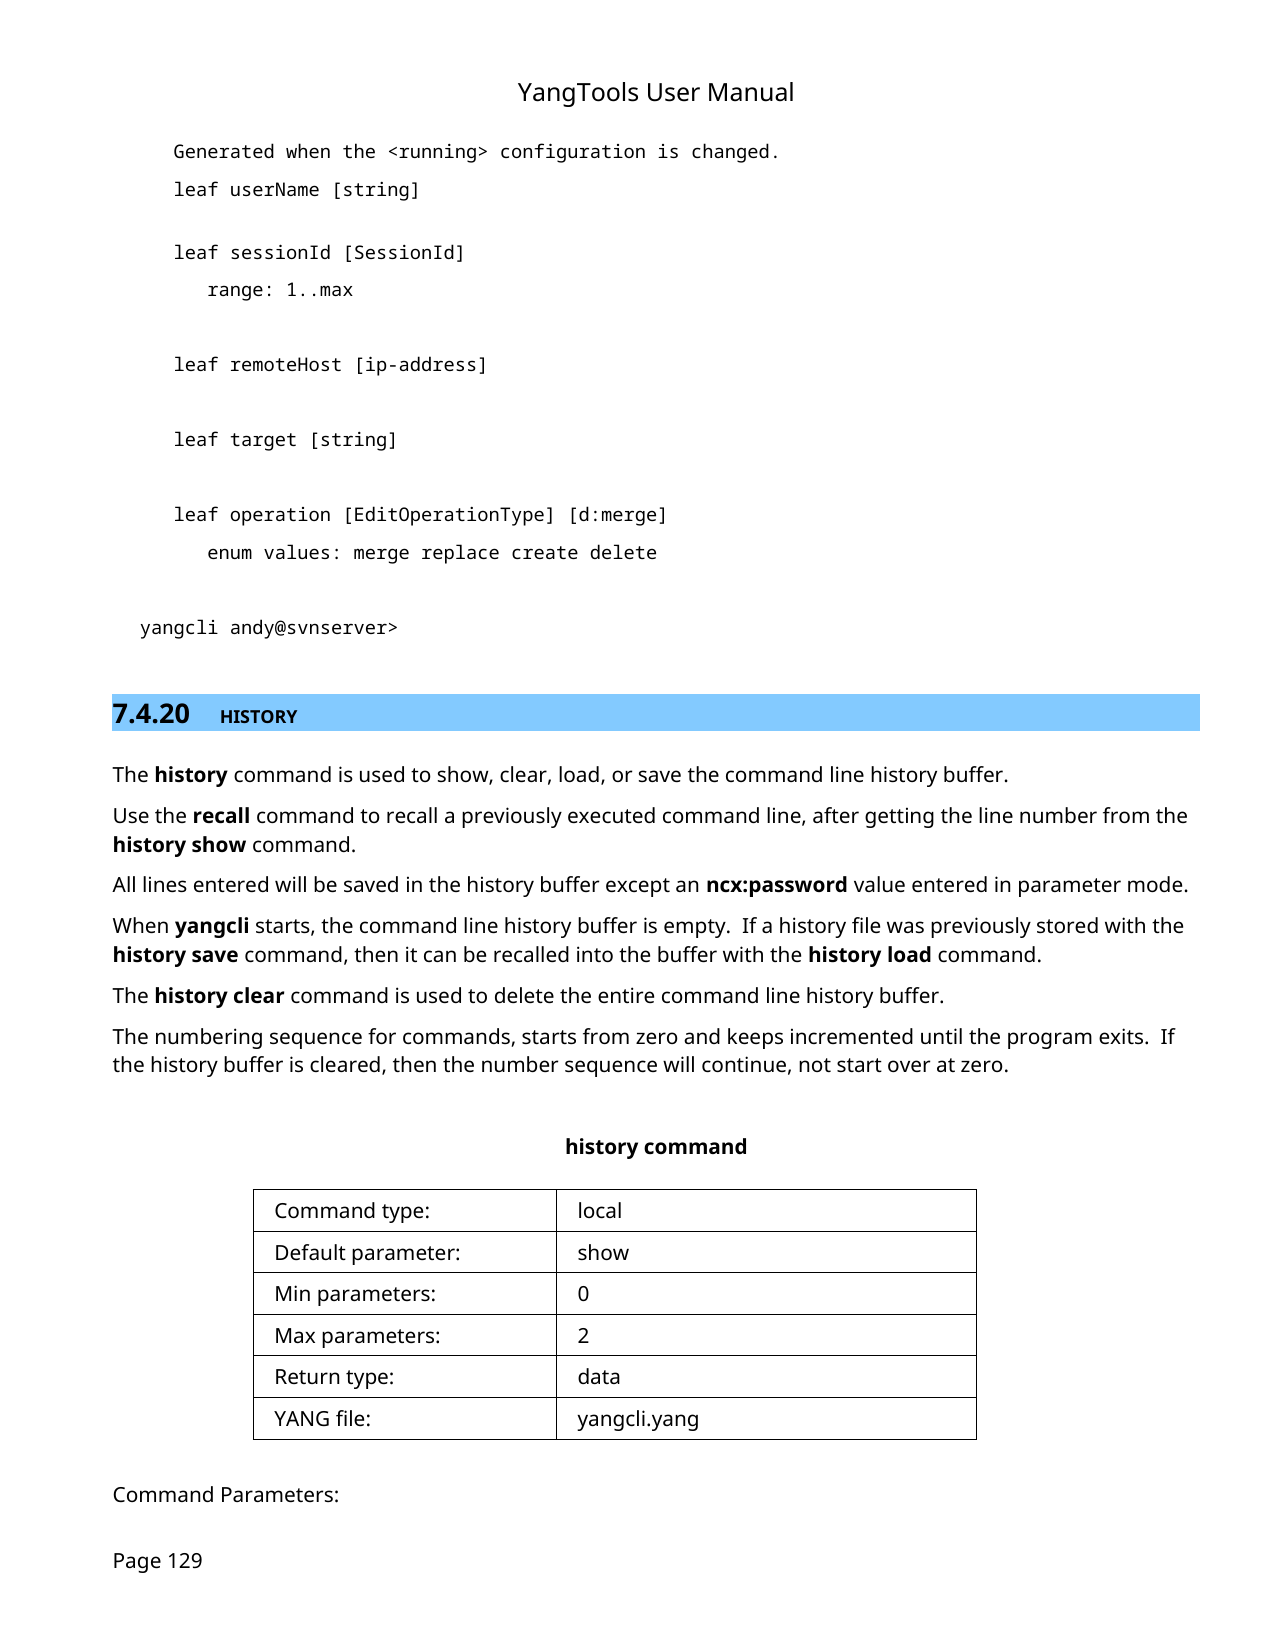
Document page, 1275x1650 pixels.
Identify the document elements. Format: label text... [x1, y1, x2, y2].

table_cell Return type: [254, 1356, 556, 1397]
text The history clear command is used to delete the entire command line history buffer. [112, 981, 1200, 1009]
text When yangcli starts, the command line history buffer is empty. If a history file was previously stored with the history save command, then it can be recalled into the buffer with the history load command. [112, 912, 1200, 968]
text The numbering sequence for commands, starts from zero and keeps incremented until the program exits. If the history buffer is cleared, then the number sequence will continue, not start over at zero. [112, 1022, 1200, 1079]
subtitle history [112, 694, 1200, 731]
text leaf sessionId [SessionId] [139, 239, 1200, 264]
table_cell yangcli.yang [557, 1398, 976, 1438]
table_header Command type: [254, 1190, 556, 1231]
table_cell data [557, 1356, 976, 1397]
text Generated when the <running> configuration is changed. [139, 138, 1200, 164]
table_cell Default parameter: [254, 1232, 556, 1272]
text leaf remoteHost [ip-address] [139, 352, 1200, 377]
text leaf userName [string] [139, 176, 1200, 227]
table_cell show [557, 1232, 976, 1272]
table_cell 2 [557, 1315, 976, 1355]
text All lines entered will be saved in the history buffer except an ncx:password value entered in parameter mode. [112, 871, 1200, 899]
text yangcli andy@svnserver> [139, 614, 1200, 665]
subtitle history command [127, 1132, 1185, 1161]
text Command Parameters: [112, 1480, 1200, 1509]
text The history command is used to show, clear, load, or save the command line history buffer. [112, 760, 1200, 789]
text leaf operation [EditOperationType] [d:merge] [139, 502, 1200, 527]
table_header local [557, 1190, 976, 1231]
table_cell Max parameters: [254, 1315, 556, 1355]
table_cell Min parameters: [254, 1273, 556, 1314]
text enum values: merge replace create delete [139, 539, 1200, 564]
text leaf target [string] [139, 427, 1200, 452]
table_cell 0 [557, 1273, 976, 1314]
table_cell YANG file: [254, 1398, 556, 1438]
text range: 1..max [139, 277, 1200, 302]
text Use the recall command to recall a previously executed command line, after getting the line number from the history show command. [112, 801, 1200, 858]
